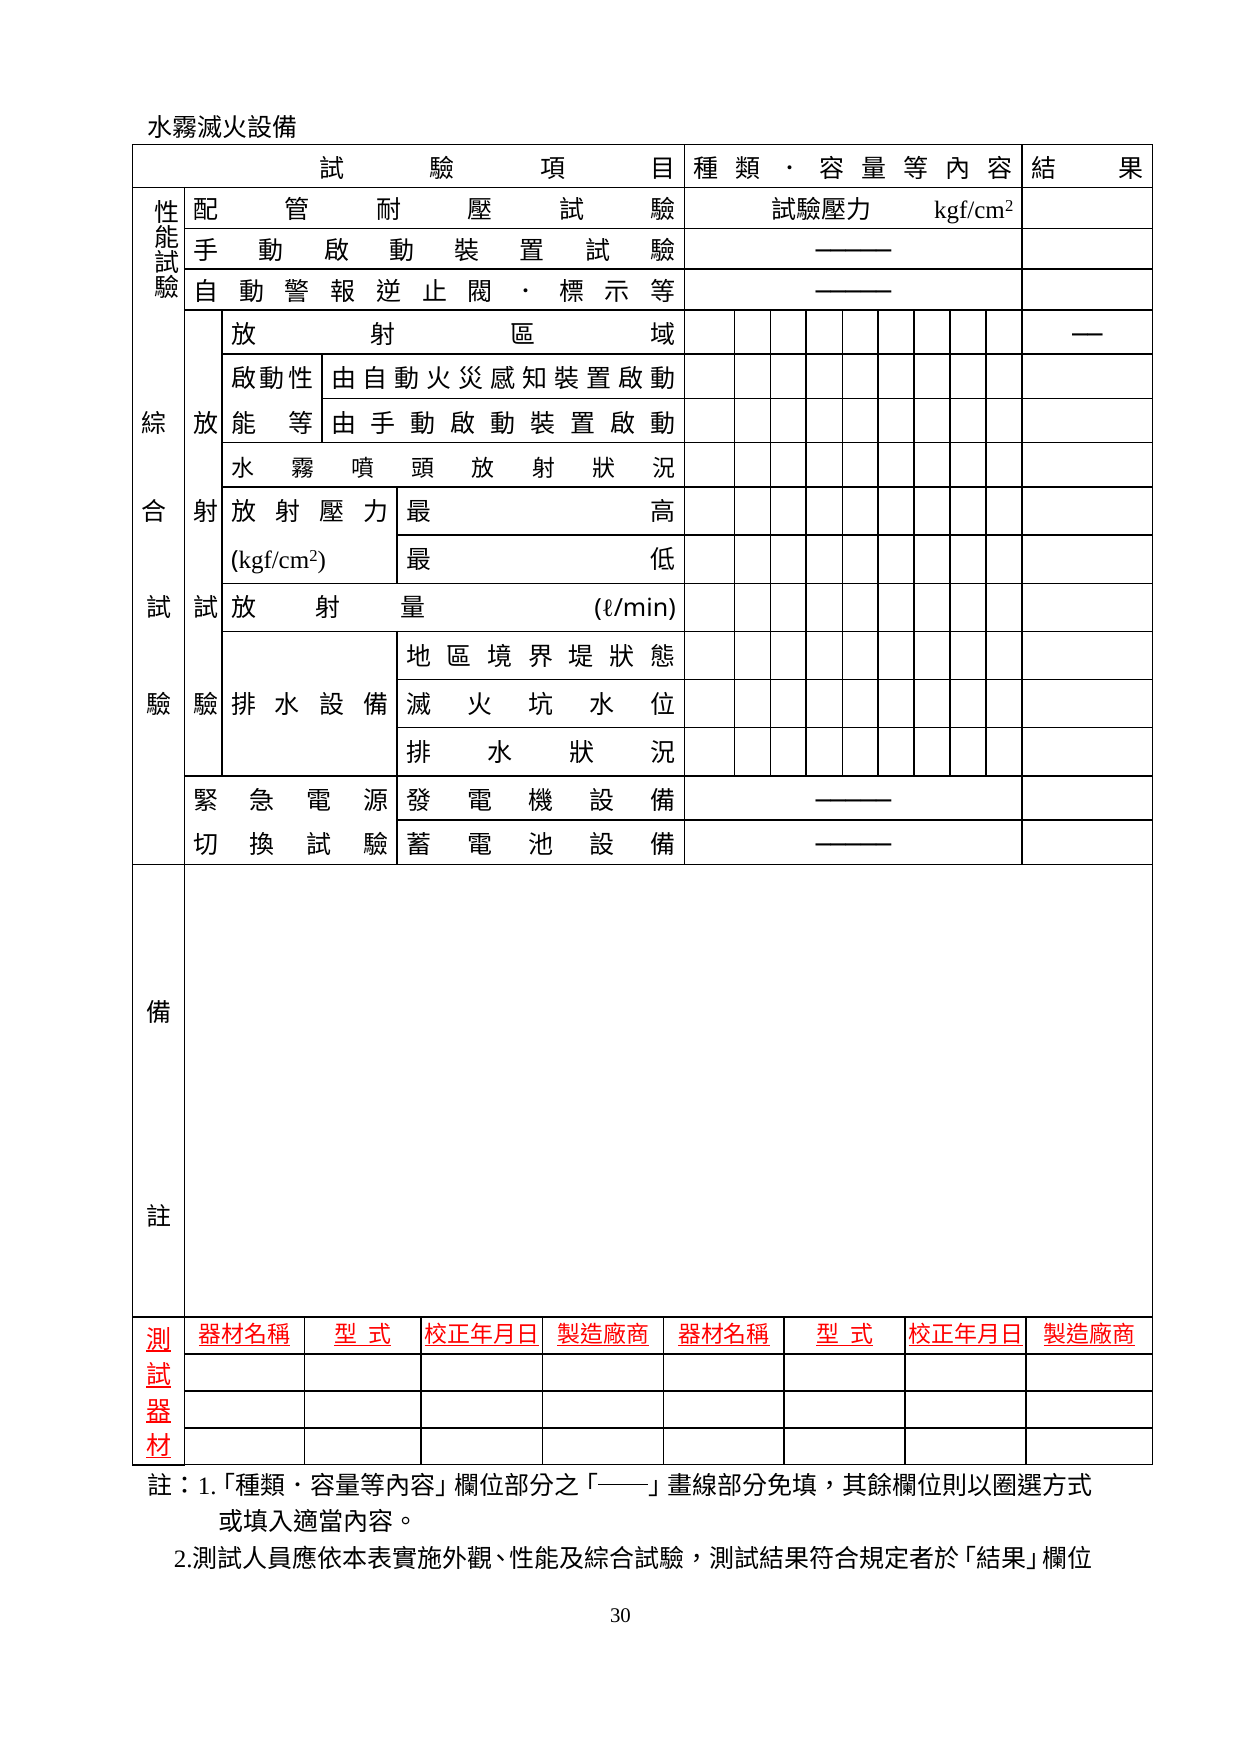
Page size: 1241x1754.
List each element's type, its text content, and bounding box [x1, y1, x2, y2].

table_cell [1023, 229, 1152, 268]
table_cell [987, 584, 1021, 631]
table_cell [987, 536, 1021, 582]
table_cell [843, 399, 877, 442]
table_cell [685, 536, 734, 582]
table_cell 驗 [185, 679, 221, 727]
table_cell 最低 [398, 536, 684, 582]
table_cell 發電機設備 [398, 777, 684, 819]
table_cell [771, 488, 805, 534]
table_cell [843, 584, 877, 631]
table_cell [185, 727, 221, 775]
table_cell [1022, 865, 1152, 908]
table_cell 最高 [398, 488, 684, 534]
table_cell [843, 488, 877, 534]
table_cell [906, 1392, 1025, 1427]
table_cell [915, 311, 949, 353]
table_cell [951, 584, 985, 631]
table_cell [987, 355, 1021, 398]
table_cell [735, 584, 770, 631]
table_cell (ℓ/min) [434, 584, 684, 631]
table_cell [771, 728, 805, 775]
table_header 結果 [1023, 145, 1152, 187]
table_cell 由自動火災感知裝置啟動 [323, 355, 684, 398]
table_cell [222, 908, 359, 1316]
table_cell [543, 1429, 663, 1464]
table_cell [133, 442, 184, 486]
table_header 試驗項目 [133, 145, 684, 187]
table_cell 地區境界堤狀態 [398, 632, 684, 679]
table_cell [807, 632, 842, 679]
table_cell [1023, 777, 1152, 819]
table_cell 排水狀況 [398, 728, 684, 775]
table_cell [223, 632, 396, 679]
table_cell 測試 器 材 [133, 1318, 184, 1464]
table_cell [685, 488, 734, 534]
table_cell [223, 727, 396, 775]
table_cell [915, 680, 949, 727]
table_cell [1027, 1429, 1152, 1464]
table_cell (kgf/cm2) [223, 534, 396, 582]
table_cell [771, 680, 805, 727]
table_cell [305, 1429, 420, 1464]
table_cell [879, 680, 913, 727]
table_cell [1023, 188, 1152, 228]
table_cell [843, 680, 877, 727]
table_cell 製造廠商 [1027, 1318, 1152, 1353]
table_cell [685, 680, 734, 727]
table_cell [1023, 821, 1152, 863]
table_cell [685, 443, 734, 486]
text 水霧滅火設備 [148, 108, 1092, 144]
table_cell [915, 536, 949, 582]
table_cell 配管耐壓試驗 [185, 188, 684, 228]
table_cell [185, 1429, 304, 1464]
table_cell 由手動啟動裝置啟動 [323, 399, 684, 442]
table_cell [735, 355, 770, 398]
table_cell 手動啟動裝置試驗 [185, 229, 684, 268]
table_cell 放射量 [223, 584, 434, 631]
table_cell [915, 728, 949, 775]
table_cell 放 [185, 398, 221, 442]
table_cell [185, 865, 222, 908]
table_cell 排水設備 [223, 679, 396, 727]
table_cell ── [1023, 311, 1152, 353]
table_cell ───── [685, 777, 1021, 819]
table_cell [735, 536, 770, 582]
table_cell [185, 534, 221, 582]
table_cell [987, 632, 1021, 679]
table_cell [771, 632, 805, 679]
table_cell [222, 865, 397, 908]
table_cell [422, 1429, 542, 1464]
table_cell [771, 584, 805, 631]
table_cell [1023, 443, 1152, 486]
table_cell [735, 311, 770, 353]
table_cell [987, 488, 1021, 534]
table_cell [1027, 1392, 1152, 1427]
table_cell [133, 727, 184, 775]
table_cell [133, 775, 184, 819]
table_cell [185, 353, 221, 398]
table_cell 試 [185, 583, 221, 631]
table_cell [359, 908, 684, 1316]
table_cell [987, 399, 1021, 442]
table_cell 性能試驗 [133, 188, 184, 309]
table_cell [807, 443, 842, 486]
table_cell [807, 536, 842, 582]
table_cell ───── [685, 821, 1021, 863]
table_cell [1023, 488, 1152, 534]
table_cell [685, 584, 734, 631]
table_cell [685, 355, 734, 398]
table_cell [915, 355, 949, 398]
table_cell [785, 1355, 904, 1390]
table_cell [843, 536, 877, 582]
table_cell [987, 680, 1021, 727]
table_cell [843, 728, 877, 775]
table_cell [735, 632, 770, 679]
table_cell [951, 632, 985, 679]
table_cell [906, 1429, 1025, 1464]
table_cell [735, 443, 770, 486]
table_cell [906, 1355, 1025, 1390]
table_cell [1023, 584, 1152, 631]
table_cell 驗 [133, 679, 184, 727]
table_cell [1022, 908, 1152, 1316]
table_cell 合 [133, 486, 184, 534]
table_cell [915, 632, 949, 679]
table_cell ───── [685, 270, 1021, 309]
table_cell 試驗壓力 kgf/cm2 [685, 188, 1021, 228]
table_cell [915, 443, 949, 486]
table_cell 切換試驗 [185, 819, 396, 863]
table_cell 備 註 [133, 908, 184, 1316]
table_cell [685, 399, 734, 442]
table_cell [305, 1392, 420, 1427]
table_cell [543, 1392, 663, 1427]
table_cell [1023, 680, 1152, 727]
table_cell [133, 534, 184, 582]
table_cell 型 式 [305, 1318, 420, 1353]
table_cell [807, 680, 842, 727]
table_cell 製造廠商 [543, 1318, 663, 1353]
table_cell [685, 632, 734, 679]
table_cell 型 式 [785, 1318, 904, 1353]
table_cell [685, 728, 734, 775]
table_cell [133, 353, 184, 398]
table_cell [771, 443, 805, 486]
table_cell 校正年月日 [422, 1318, 542, 1353]
table_cell [185, 1392, 304, 1427]
table_cell [879, 488, 913, 534]
table_cell 能等 [223, 398, 321, 442]
table_cell [951, 728, 985, 775]
table_cell [843, 443, 877, 486]
table_cell [685, 311, 734, 353]
table_cell ───── [685, 229, 1021, 268]
table_cell [785, 1429, 904, 1464]
table_cell 自動警報逆止閥．標示等 [185, 270, 684, 309]
table_cell 校正年月日 [906, 1318, 1025, 1353]
table_cell [185, 631, 221, 679]
table_cell [664, 1429, 783, 1464]
table_cell 綜 [133, 398, 184, 442]
table_cell [987, 728, 1021, 775]
table_cell [843, 355, 877, 398]
table_cell [1023, 728, 1152, 775]
table_cell [1027, 1355, 1152, 1390]
table_cell [951, 488, 985, 534]
table_cell [915, 488, 949, 534]
table_cell [843, 311, 877, 353]
table_cell [133, 631, 184, 679]
table_cell [843, 632, 877, 679]
table_cell [543, 1355, 663, 1390]
table_cell 器材名稱 [185, 1318, 304, 1353]
table_cell [879, 399, 913, 442]
table_cell [185, 442, 221, 486]
table_cell [785, 1392, 904, 1427]
table_cell [1023, 399, 1152, 442]
table_cell [771, 399, 805, 442]
table_cell [684, 865, 1022, 908]
table_cell [951, 311, 985, 353]
table_cell 放射區域 [223, 311, 684, 353]
table_cell [185, 311, 221, 353]
text 註：1.「種類．容量等內容」欄位部分之「──」畫線部分免填，其餘欄位則以圈選方式或填入適當內容。 [148, 1466, 1092, 1538]
table_cell [771, 311, 805, 353]
table_cell [807, 584, 842, 631]
table_cell [422, 1392, 542, 1427]
table_cell [133, 309, 184, 353]
table_cell [951, 680, 985, 727]
table_cell [1023, 632, 1152, 679]
table_cell 試 [133, 583, 184, 631]
table_cell 射 [185, 486, 221, 534]
table_cell [807, 399, 842, 442]
table_cell [185, 908, 222, 1316]
table_header 種類．容量等內容 [685, 145, 1021, 187]
table_cell [807, 311, 842, 353]
table_cell [879, 355, 913, 398]
table_cell [664, 1355, 783, 1390]
table_cell [1023, 270, 1152, 309]
table_cell [987, 311, 1021, 353]
table_cell [807, 728, 842, 775]
table_cell 滅火坑水位 [398, 680, 684, 727]
table_cell [735, 680, 770, 727]
table_cell [133, 819, 184, 863]
table_cell 放射壓力 [223, 488, 396, 534]
table_cell [915, 399, 949, 442]
table_cell [879, 584, 913, 631]
table_cell [879, 728, 913, 775]
table_cell [915, 584, 949, 631]
table_cell [879, 443, 913, 486]
table_cell [951, 355, 985, 398]
table_cell [735, 399, 770, 442]
table_cell [422, 1355, 542, 1390]
table_cell [133, 865, 184, 908]
table_cell [951, 536, 985, 582]
table_cell [771, 536, 805, 582]
table_cell 緊急電源 [185, 777, 396, 819]
table_cell 器材名稱 [664, 1318, 783, 1353]
table_cell [879, 632, 913, 679]
table_cell [185, 1355, 304, 1390]
table_cell [951, 399, 985, 442]
table_cell 水霧噴頭放射狀況 [223, 443, 684, 486]
table_cell [951, 443, 985, 486]
table_cell [684, 908, 1022, 1316]
table_cell [879, 536, 913, 582]
table_cell [807, 488, 842, 534]
table_cell [735, 488, 770, 534]
table_cell [879, 311, 913, 353]
table_cell [397, 865, 684, 908]
table_cell 啟動性 [223, 355, 321, 398]
table_cell [807, 355, 842, 398]
table_cell [305, 1355, 420, 1390]
table_cell [735, 728, 770, 775]
table_cell [1023, 536, 1152, 582]
table_cell [664, 1392, 783, 1427]
table_cell 蓄電池設備 [398, 821, 684, 863]
text 2.測試人員應依本表實施外觀、性能及綜合試驗，測試結果符合規定者於「結果」欄位 [148, 1538, 1092, 1574]
table_cell [1023, 355, 1152, 398]
table_cell [771, 355, 805, 398]
table_cell [987, 443, 1021, 486]
